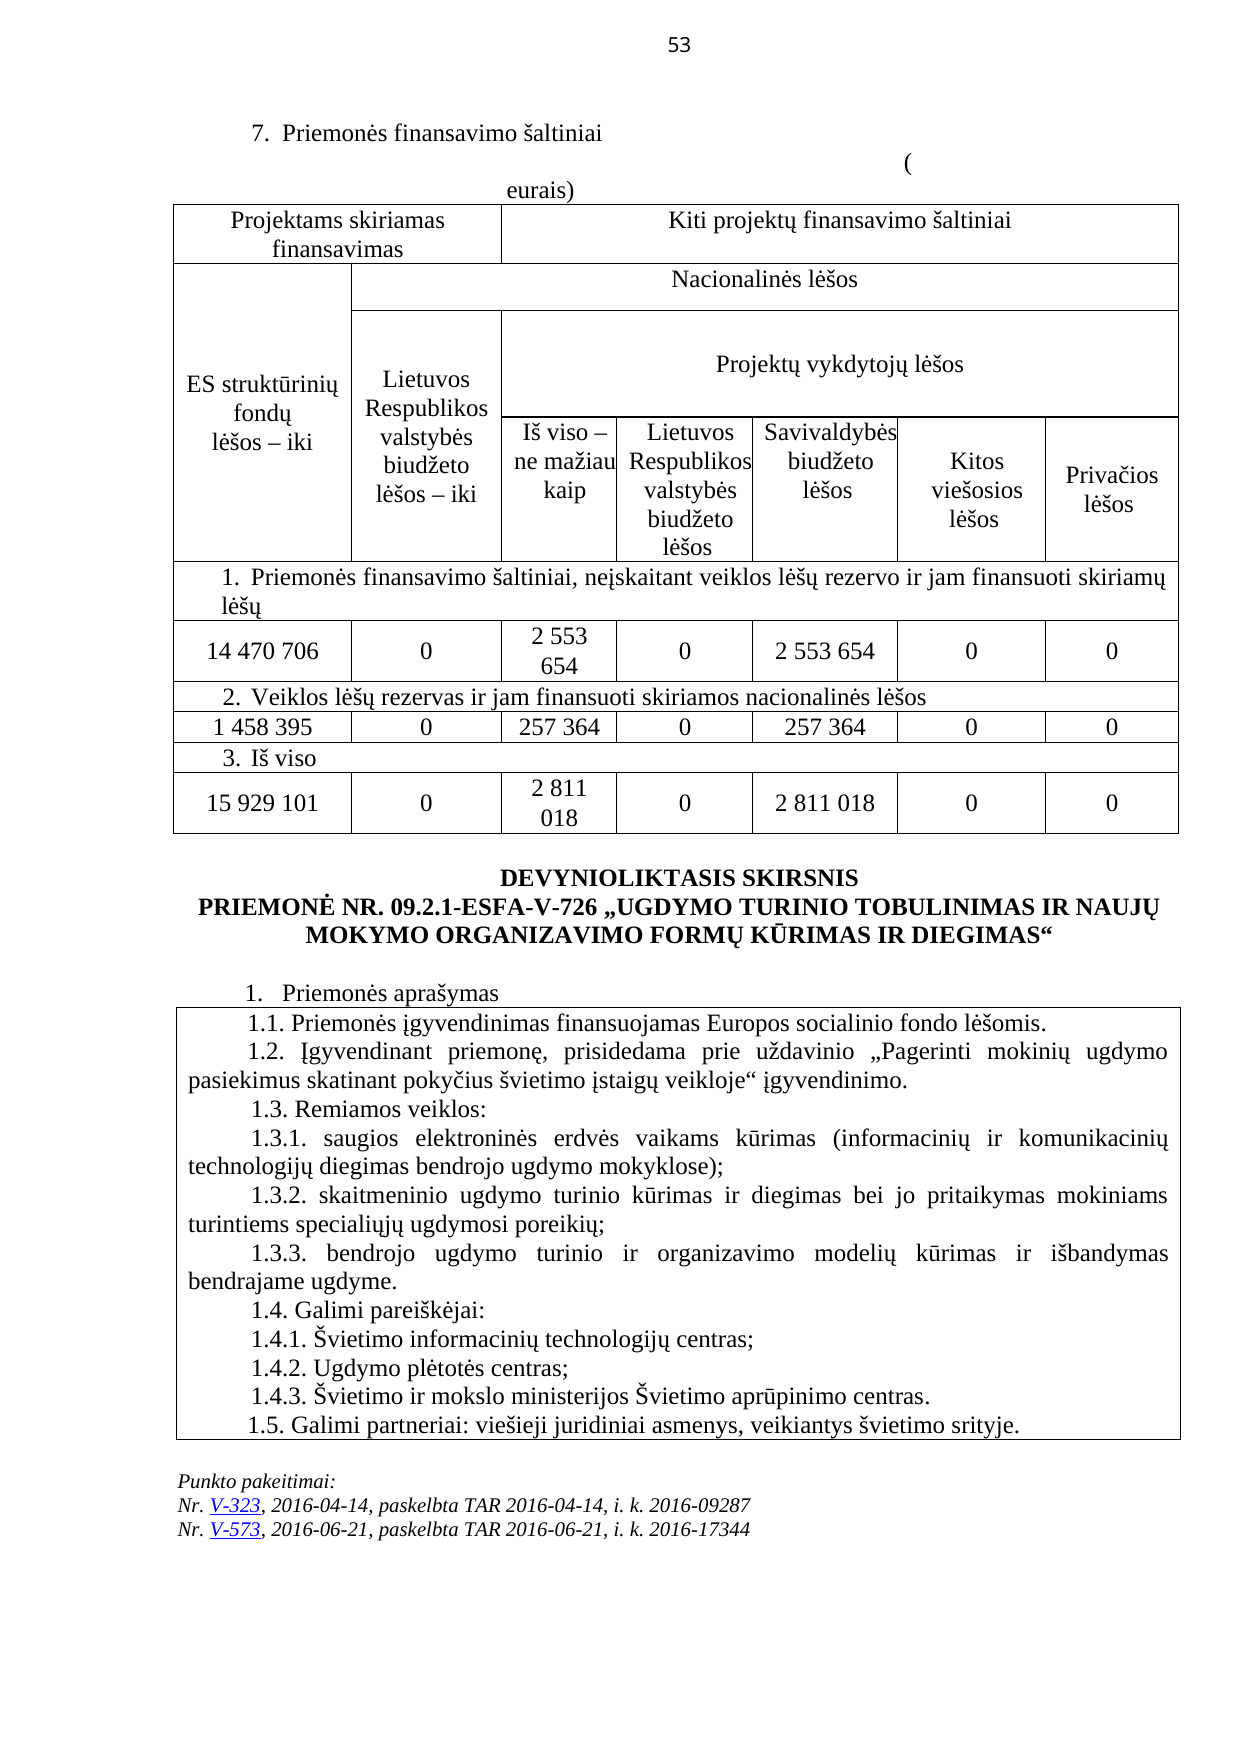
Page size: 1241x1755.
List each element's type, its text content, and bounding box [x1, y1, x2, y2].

table_cell 3. Iš viso [174, 743, 1178, 772]
table_cell 0 [352, 621, 501, 681]
table_cell Projektų vykdytojų lėšos [502, 311, 1178, 416]
table_cell 0 [617, 773, 752, 833]
table_cell 0 [1046, 712, 1178, 742]
table_cell Nacionalinės lėšos [352, 264, 1178, 310]
table_cell Kitos viešosios lėšos [898, 418, 1045, 561]
table_cell 0 [617, 621, 752, 681]
table_cell 14 470 706 [174, 621, 351, 681]
table_cell Savivaldybės biudžeto lėšos [753, 418, 897, 561]
text Punkto pakeitimai: [177, 1469, 1181, 1493]
table_cell 0 [617, 712, 752, 742]
table_cell ES struktūrinių fondų lėšos – iki [174, 264, 351, 561]
text (eurais) [177, 147, 904, 204]
table_header Kiti projektų finansavimo šaltiniai [502, 205, 1178, 263]
table_cell 1.5. Galimi partneriai: viešieji juridiniai asmenys, veikiantys švietimo srityje. [177, 1410, 1180, 1439]
table_cell Privačios lėšos [1046, 418, 1178, 561]
text Nr. V-323, 2016-04-14, paskelbta TAR 2016-04-14, i. k. 2016-09287 [177, 1493, 1181, 1517]
table_cell 2 811 018 [753, 773, 897, 833]
table_cell 1 458 395 [174, 712, 351, 742]
table_cell 257 364 [502, 712, 616, 742]
text 7. Priemonės finansavimo šaltiniai [251, 118, 1181, 147]
table_header 1.1. Priemonės įgyvendinimas finansuojamas Europos socialinio fondo lėšomis. [177, 1008, 1180, 1036]
table_cell 15 929 101 [174, 773, 351, 833]
table_cell 2 553 654 [753, 621, 897, 681]
table_cell 257 364 [753, 712, 897, 742]
table_cell Iš viso – ne mažiau kaip [502, 418, 616, 561]
table_cell 1.4. Galimi pareiškėjai: 1.4.1. Švietimo informacinių technologijų centras; 1.4.2. Ugdymo plėtotės centras; 1.4.3. Švietimo ir mokslo ministerijos Švietimo aprūpinimo centras. [177, 1295, 1180, 1410]
table_cell 2 811 018 [502, 773, 616, 833]
table_cell 0 [1046, 621, 1178, 681]
table_cell 0 [898, 773, 1045, 833]
table_cell 0 [898, 621, 1045, 681]
table_cell 0 [352, 773, 501, 833]
table_cell 0 [352, 712, 501, 742]
table_cell 1.3. Remiamos veiklos: 1.3.1. saugios elektroninės erdvės vaikams kūrimas (informacinių ir komunikacinių technologijų diegimas bendrojo ugdymo mokyklose); 1.3.2. skaitmeninio ugdymo turinio kūrimas ir diegimas bei jo pritaikymas mokiniams turintiems specialiųjų ugdymosi poreikių; 1.3.3. bendrojo ugdymo turinio ir organizavimo modelių kūrimas ir išbandymas bendrajame ugdyme. [177, 1094, 1180, 1295]
table_cell 2 553 654 [502, 621, 616, 681]
table_cell Lietuvos Respublikos valstybės biudžeto lėšos [617, 418, 752, 561]
text DEVYNIOLIKTASIS SKIRSNIS [177, 863, 1181, 892]
table_cell Lietuvos Respublikos valstybės biudžeto lėšos – iki [352, 311, 501, 561]
text 1. Priemonės aprašymas [244, 978, 1181, 1007]
text Nr. V-573, 2016-06-21, paskelbta TAR 2016-06-21, i. k. 2016-17344 [177, 1517, 1181, 1541]
table_cell 0 [1046, 773, 1178, 833]
table_header Projektams skiriamas finansavimas [174, 205, 501, 263]
table_cell 2. Veiklos lėšų rezervas ir jam finansuoti skiriamos nacionalinės lėšos [174, 682, 1178, 711]
table_cell 1.2. Įgyvendinant priemonę, prisidedama prie uždavinio „Pagerinti mokinių ugdymo pasiekimus skatinant pokyčius švietimo įstaigų veikloje“ įgyvendinimo. [177, 1036, 1180, 1094]
table_cell 1. Priemonės finansavimo šaltiniai, neįskaitant veiklos lėšų rezervo ir jam finansuoti skiriamų lėšų [174, 562, 1178, 620]
text PRIEMONĖ NR. 09.2.1-ESFA-V-726 „UGDYMO TURINIO TOBULINIMAS IR NAUJŲ MOKYMO ORGANIZAVIMO FORMŲ KŪRIMAS IR DIEGIMAS“ [177, 892, 1181, 949]
table_cell 0 [898, 712, 1045, 742]
